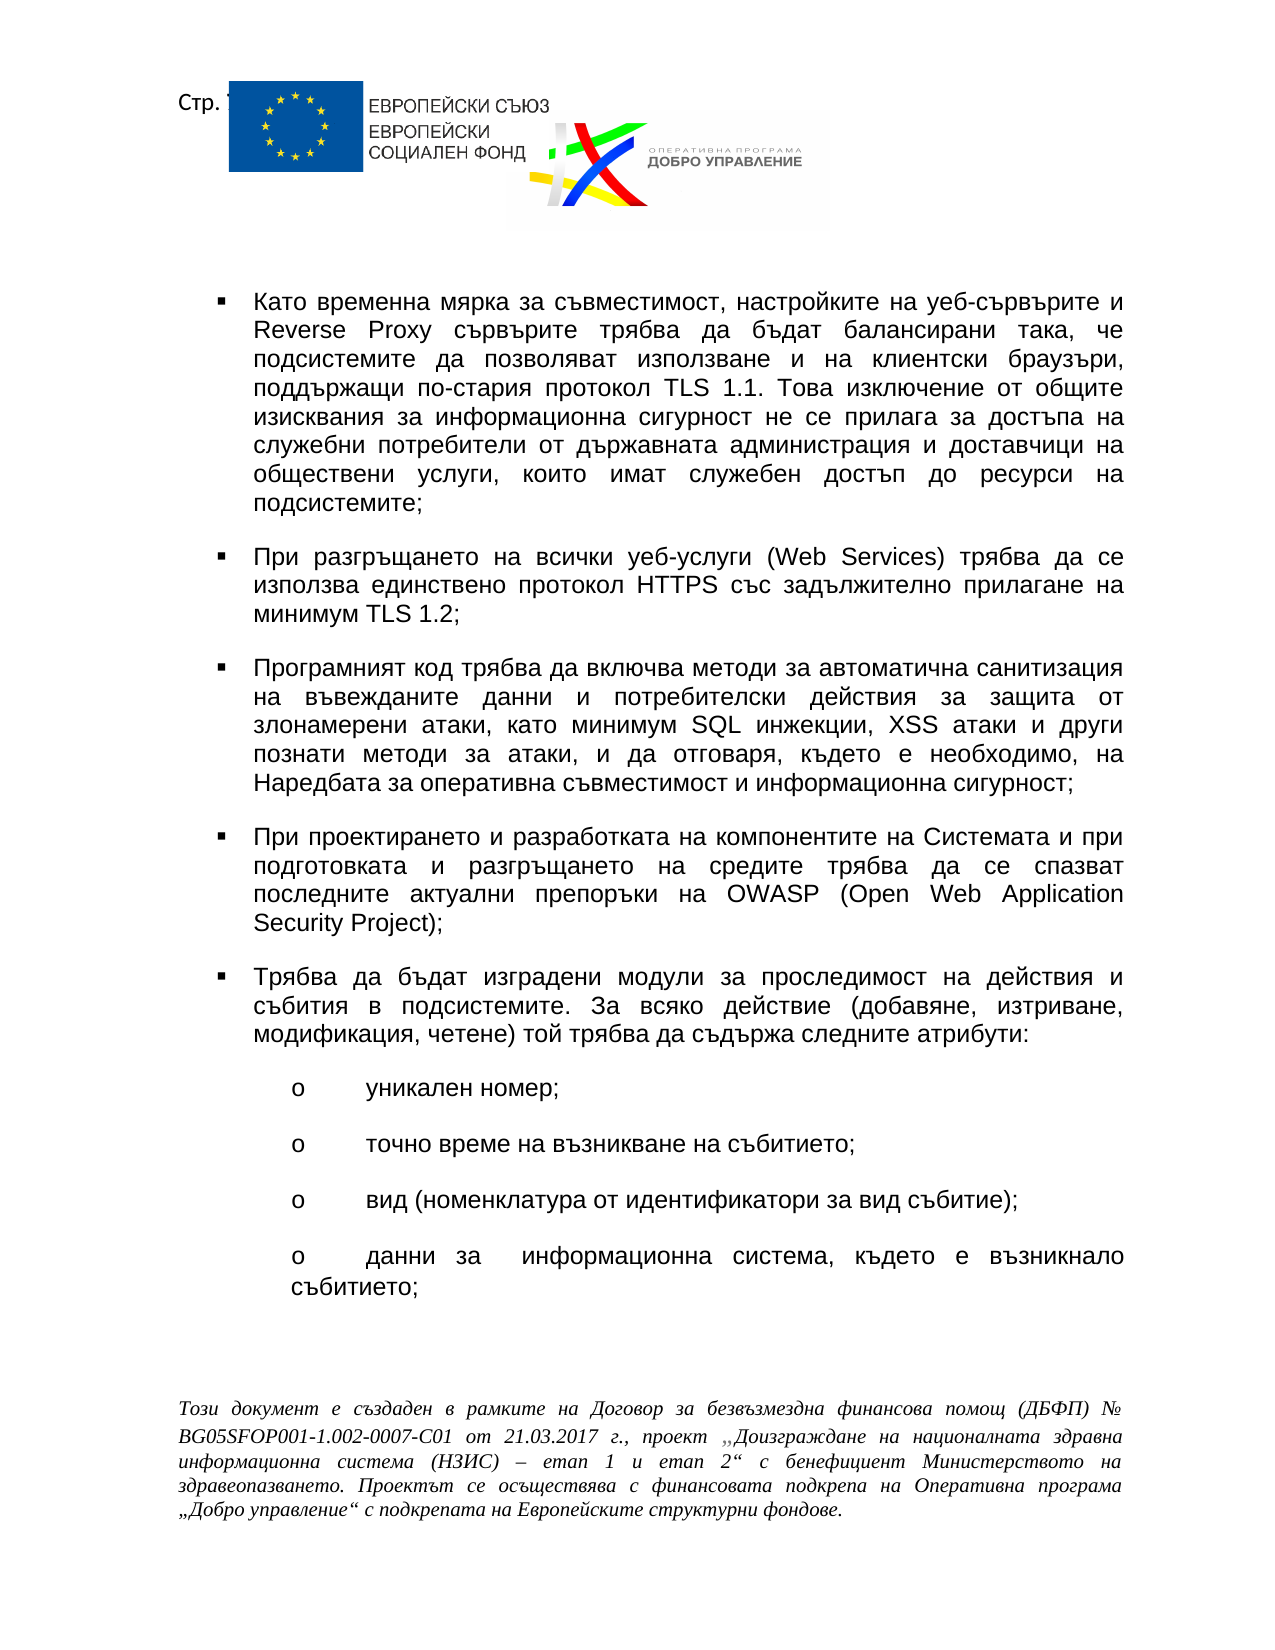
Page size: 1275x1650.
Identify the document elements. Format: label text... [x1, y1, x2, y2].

list уникален номер; [291, 1073, 1125, 1104]
list Програмният код трябва да включва методи за автоматична санитизация на въвежданите данни и потребителски действия за защита от злонамерени атаки, като минимум SQL инжекции, XSS атаки и други познати методи за атаки, и да отговаря, където е необходимо, на Наредбата за оперативна съвместимост и информационна сигурност; [216, 653, 1125, 797]
list Като временна мярка за съвместимост, настройките на уеб-сървърите и Reverse Proxy сървърите трябва да бъдат балансирани така, че подсистемите да позволяват използване и на клиентски браузъри, поддържащи по-стария протокол TLS 1.1. Това изключение от общите изисквания за информационна сигурност не се прилага за достъпа на служебни потребители от държавната администрация и доставчици на обществени услуги, които имат служебен достъп до ресурси на подсистемите; [216, 286, 1125, 517]
list вид (номенклатура от идентификатори за вид събитие); [291, 1185, 1125, 1216]
list данни за информационна система, където е възникнало събитието; [291, 1241, 1125, 1301]
list точно време на възникване на събитието; [291, 1129, 1125, 1160]
list При проектирането и разработката на компонентите на Системата и при подготовката и разгръщането на средите трябва да се спазват последните актуални препоръки на OWASP (Open Web Application Security Project); [216, 822, 1125, 937]
list Трябва да бъдат изградени модули за проследимост на действия и събития в подсистемите. За всяко действие (добавяне, изтриване, модификация, четене) той трябва да съдържа следните атрибути: [216, 962, 1125, 1048]
list При разгръщането на всички уеб-услуги (Web Services) трябва да се използва единствено протокол HTTPS със задължително прилагане на минимум TLS 1.2; [216, 542, 1125, 628]
